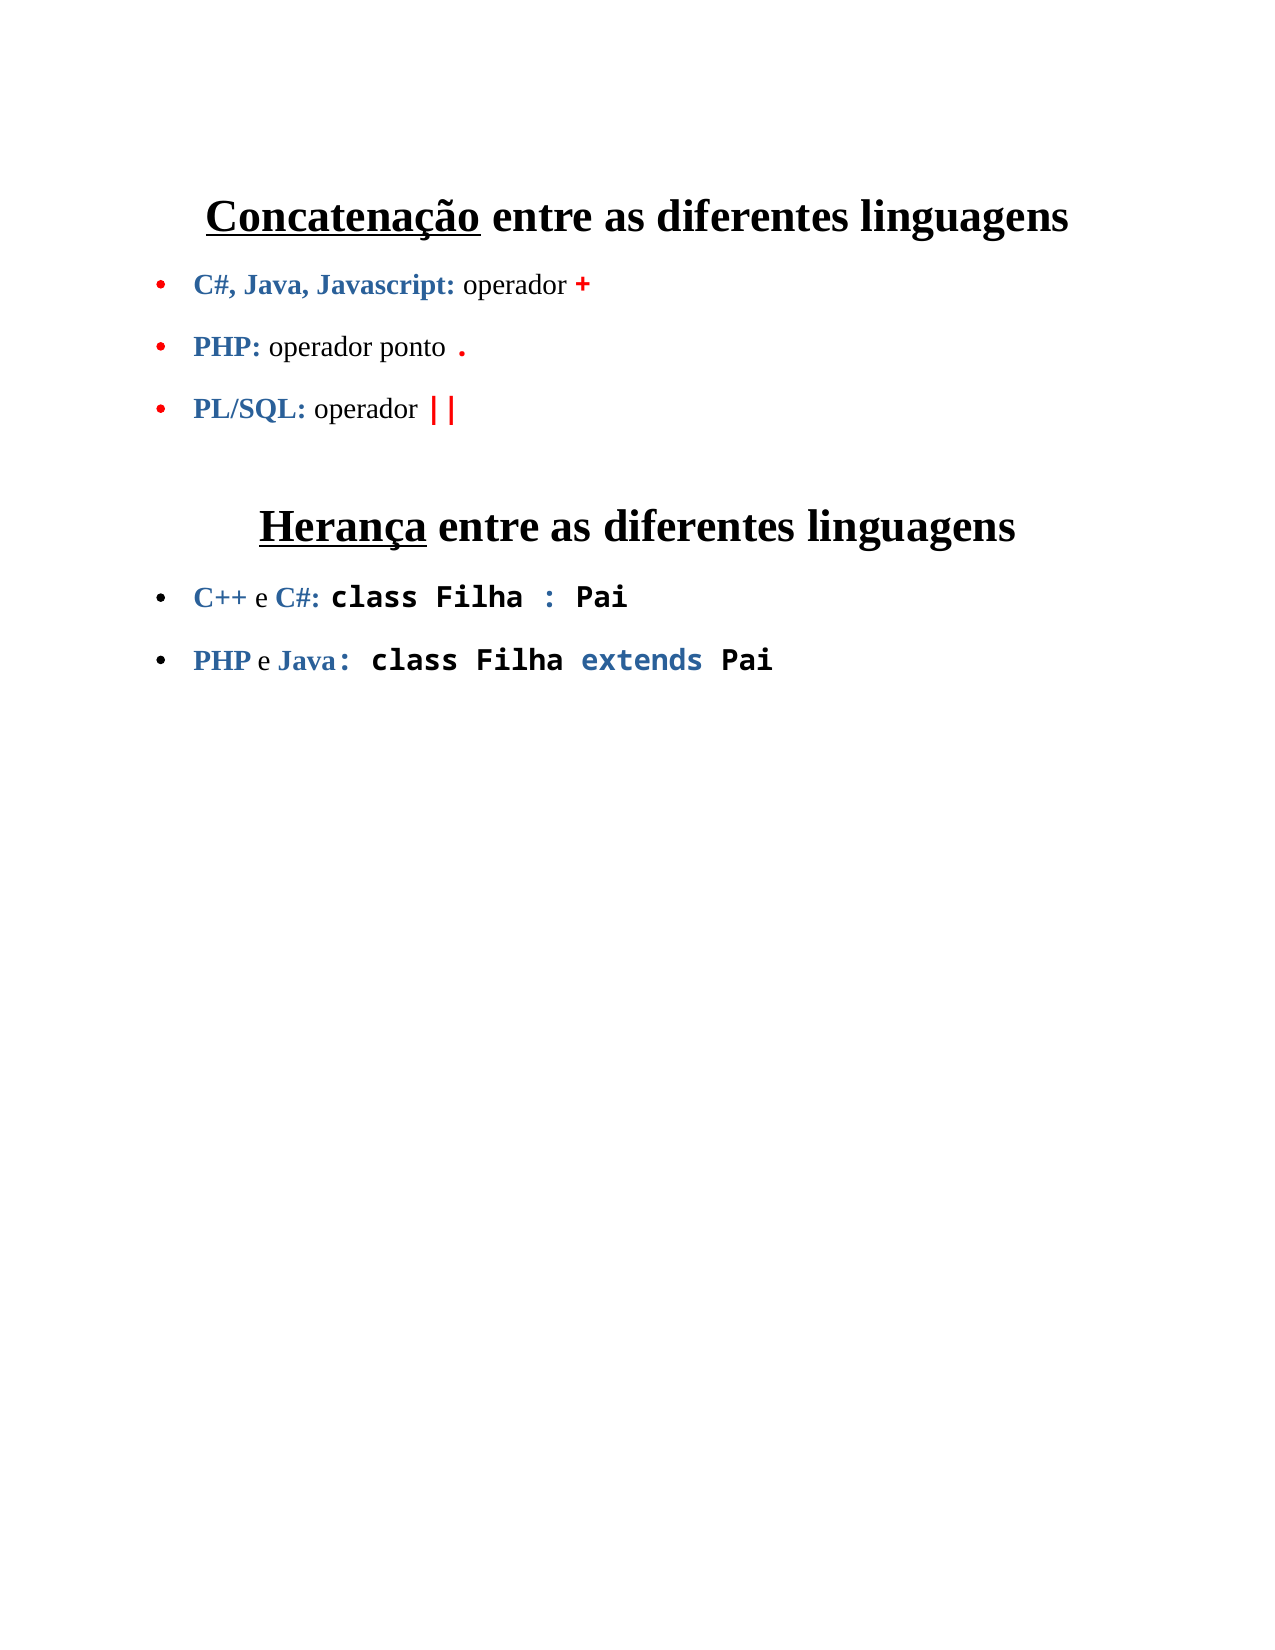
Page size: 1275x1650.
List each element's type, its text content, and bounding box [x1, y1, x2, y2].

list PL/SQL: operador || [156, 388, 1157, 427]
list PHP: operador ponto . [156, 326, 1157, 365]
list PHP e Java: class Filha extends Pai [156, 639, 1157, 679]
text Concatenação entre as diferentes linguagens [118, 188, 1157, 241]
list C++ e C#: class Filha : Pai [156, 577, 1157, 616]
list C#, Java, Javascript: operador + [156, 263, 1157, 303]
text Herança entre as diferentes linguagens [118, 499, 1157, 552]
